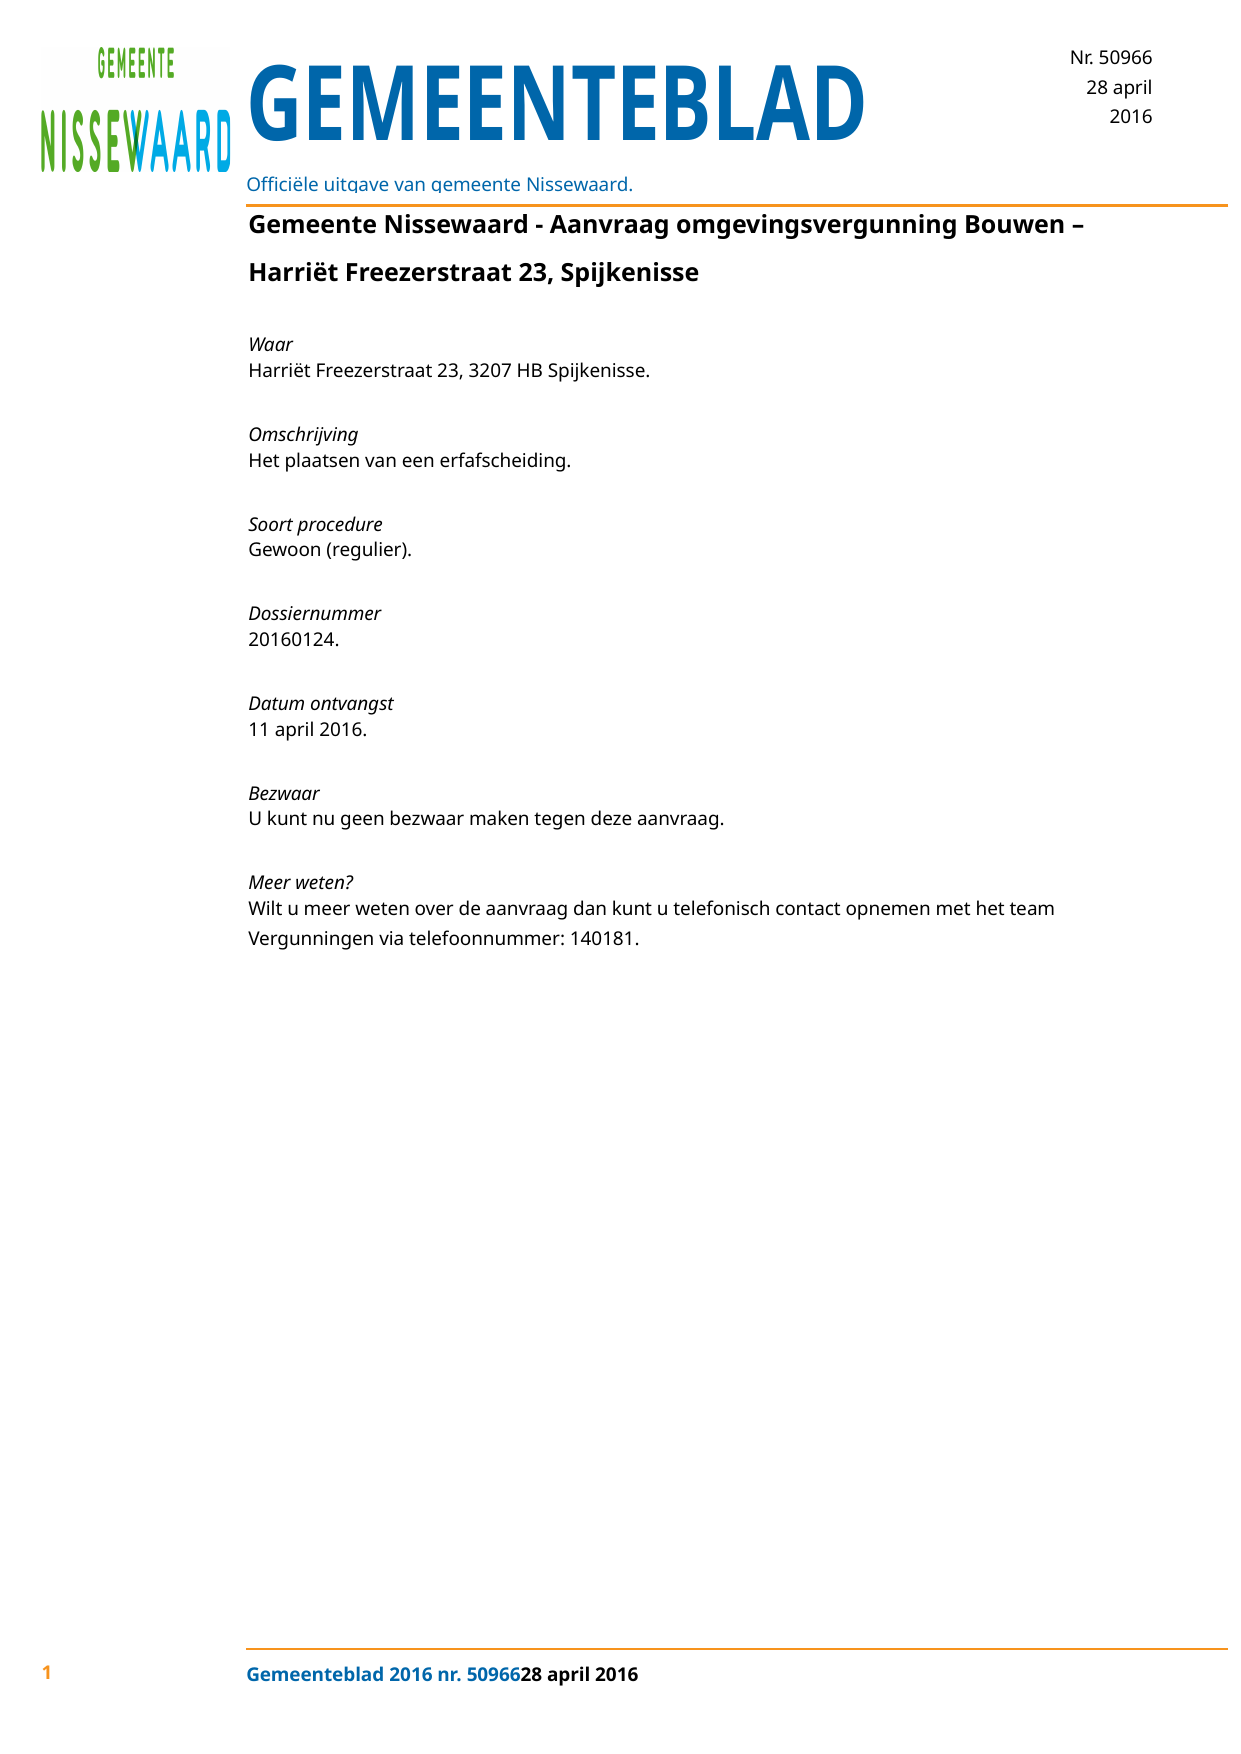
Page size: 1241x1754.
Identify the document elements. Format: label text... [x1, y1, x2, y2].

text Harriët Freezerstraat 23, 3207 HB Spijkenisse. [248, 357, 1152, 383]
text Datum ontvangst [248, 690, 1152, 716]
picture [154, 157, 165, 172]
text Meer weten? [248, 869, 1152, 895]
text Waar [248, 331, 1152, 357]
picture [222, 122, 227, 160]
picture [201, 122, 206, 138]
text Bezwaar [248, 780, 1152, 806]
text 20160124. [248, 626, 1152, 652]
text 11 april 2016. [248, 716, 1152, 742]
text Gewoon (regulier). [248, 537, 1152, 562]
text Soort procedure [248, 511, 1152, 537]
text Wilt u meer weten over de aanvraag dan kunt u telefonisch contact opnemen met het team Vergunningen via telefoonnummer: 140181. [248, 895, 1152, 951]
picture [200, 151, 206, 172]
picture [41, 47, 231, 172]
text Dossiernummer [248, 601, 1152, 626]
text Het plaatsen van een erfafscheiding. [248, 447, 1152, 473]
picture [176, 157, 187, 172]
text Gemeente Nissewaard - Aanvraag omgevingsvergunning Bouwen – Harriët Freezerstraat 23, Spijkenisse [248, 207, 1152, 288]
text U kunt nu geen bezwaar maken tegen deze aanvraag. [248, 806, 1152, 831]
text Omschrijving [248, 421, 1152, 447]
